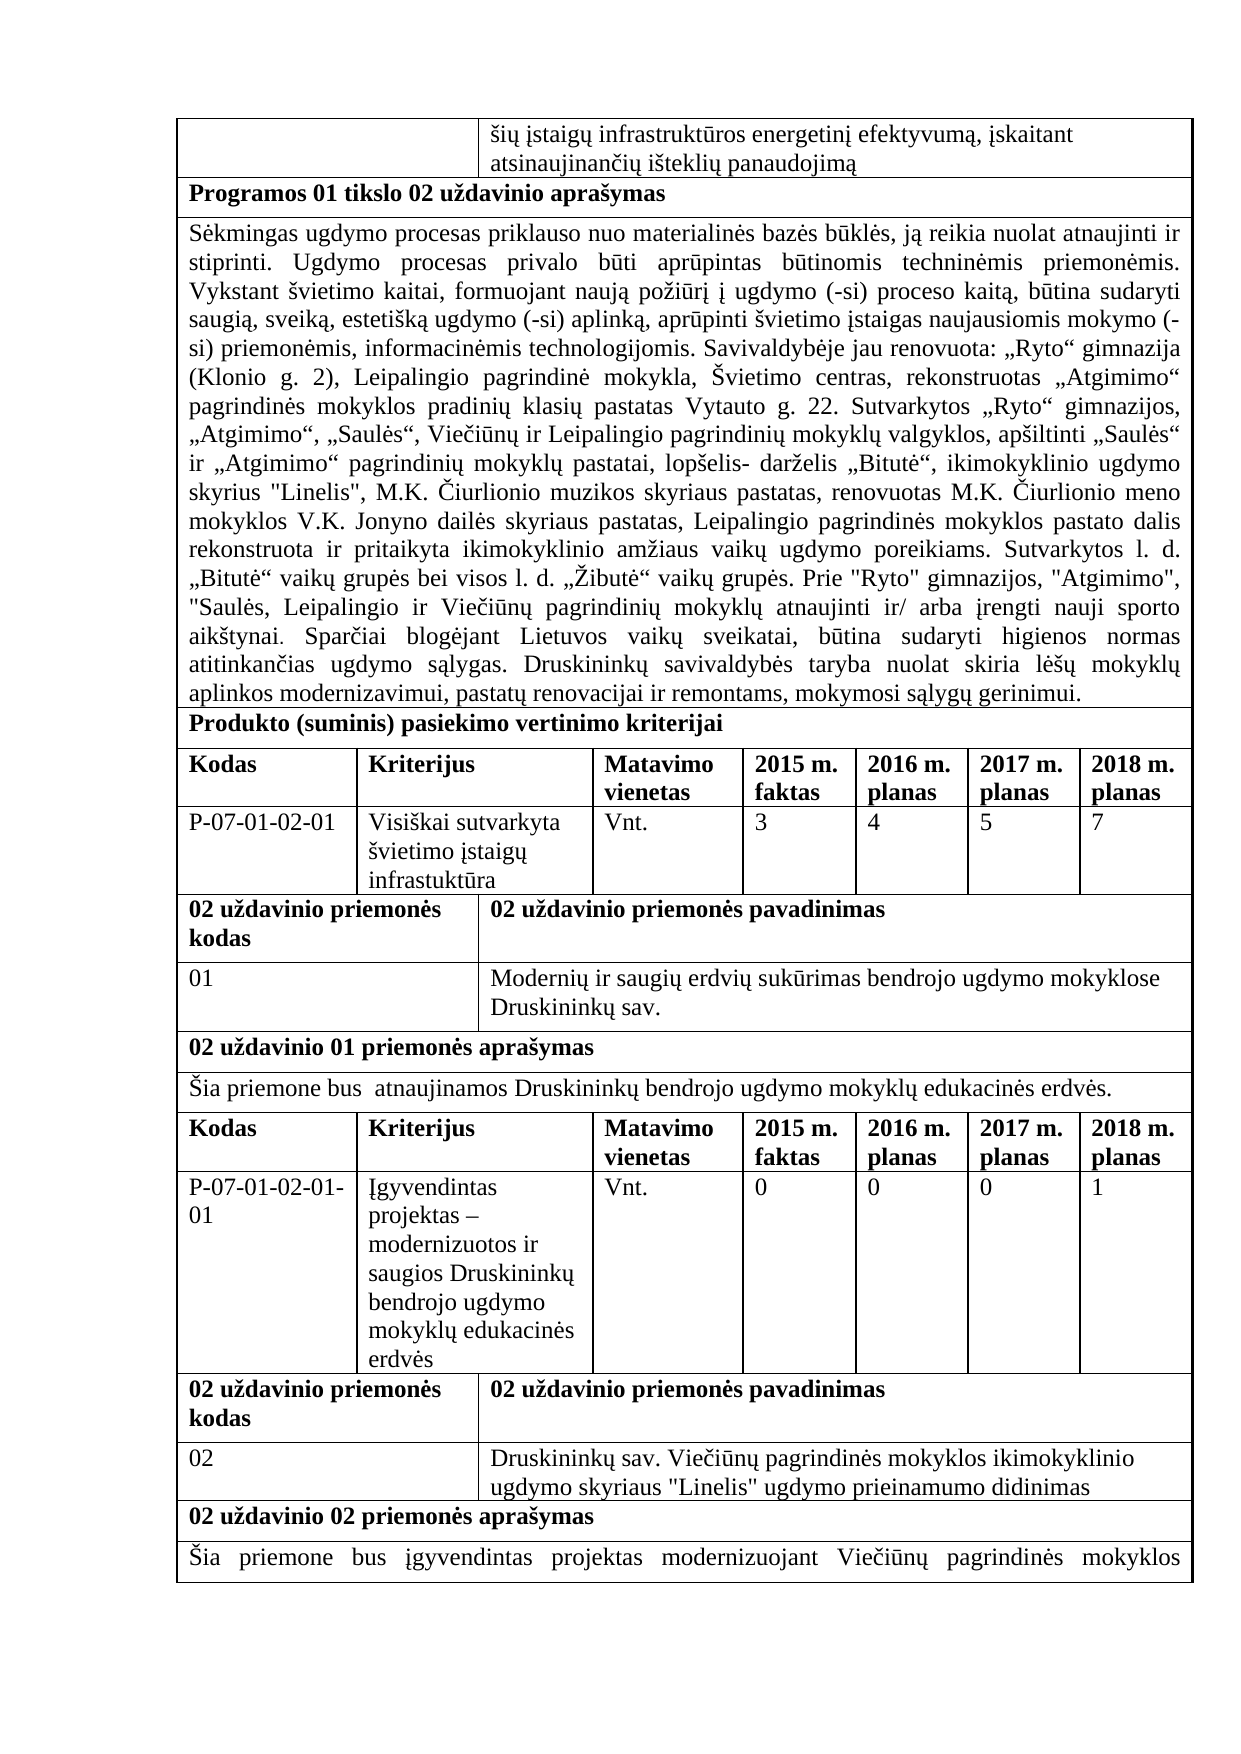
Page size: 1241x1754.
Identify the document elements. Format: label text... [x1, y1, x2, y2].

table_cell 2018 m. planas [1081, 749, 1191, 806]
table_cell 02 uždavinio priemonės pavadinimas [479, 895, 1191, 962]
table_cell Druskininkų sav. Viečiūnų pagrindinės mokyklos ikimokyklinio ugdymo skyriaus "Linelis" ugdymo prieinamumo didinimas [479, 1443, 1191, 1500]
table_cell 2015 m. faktas [744, 749, 855, 806]
table_cell Matavimo vienetas [594, 1113, 742, 1171]
table_cell Įgyvendintas projektas – modernizuotos ir saugios Druskininkų bendrojo ugdymo mokyklų edukacinės erdvės [358, 1172, 592, 1373]
table_cell Modernių ir saugių erdvių sukūrimas bendrojo ugdymo mokyklose Druskininkų sav. [479, 963, 1191, 1031]
table_cell Kodas [178, 1113, 356, 1171]
table_cell Šia priemone bus įgyvendintas projektas modernizuojant Viečiūnų pagrindinės mokyklos [178, 1542, 1191, 1582]
table_cell 02 uždavinio priemonės kodas [178, 1374, 478, 1442]
table_cell 0 [857, 1172, 967, 1373]
table_cell 2017 m. planas [969, 1113, 1079, 1171]
table_cell Vnt. [594, 1172, 742, 1373]
table_cell 02 uždavinio 02 priemonės aprašymas [178, 1501, 1191, 1541]
table_cell 5 [969, 807, 1079, 893]
table_cell 2017 m. planas [969, 749, 1079, 806]
table_cell 02 uždavinio priemonės pavadinimas [479, 1374, 1191, 1442]
table_cell Produkto (suminis) pasiekimo vertinimo kriterijai [178, 708, 1191, 748]
table_cell [178, 119, 478, 177]
table_cell P-07-01-02-01-01 [178, 1172, 356, 1373]
table_cell Visiškai sutvarkyta švietimo įstaigų infrastuktūra [358, 807, 592, 893]
table_cell 2016 m. planas [857, 749, 967, 806]
table_cell Sėkmingas ugdymo procesas priklauso nuo materialinės bazės būklės, ją reikia nuolat atnaujinti ir stiprinti. Ugdymo procesas privalo būti aprūpintas būtinomis techninėmis priemonėmis. Vykstant švietimo kaitai, formuojant naują požiūrį į ugdymo (-si) proceso kaitą, būtina sudaryti saugią, sveiką, estetišką ugdymo (-si) aplinką, aprūpinti švietimo įstaigas naujausiomis mokymo (-si) priemonėmis, informacinėmis technologijomis. Savivaldybėje jau renovuota: „Ryto“ gimnazija (Klonio g. 2), Leipalingio pagrindinė mokykla, Švietimo centras, rekonstruotas „Atgimimo“ pagrindinės mokyklos pradinių klasių pastatas Vytauto g. 22. Sutvarkytos „Ryto“ gimnazijos, „Atgimimo“, „Saulės“, Viečiūnų ir Leipalingio pagrindinių mokyklų valgyklos, apšiltinti „Saulės“ ir „Atgimimo“ pagrindinių mokyklų pastatai, lopšelis- darželis „Bitutė“, ikimokyklinio ugdymo skyrius "Linelis", M.K. Čiurlionio muzikos skyriaus pastatas, renovuotas M.K. Čiurlionio meno mokyklos V.K. Jonyno dailės skyriaus pastatas, Leipalingio pagrindinės mokyklos pastato dalis rekonstruota ir pritaikyta ikimokyklinio amžiaus vaikų ugdymo poreikiams. Sutvarkytos l. d. „Bitutė“ vaikų grupės bei visos l. d. „Žibutė“ vaikų grupės. Prie "Ryto" gimnazijos, "Atgimimo", "Saulės, Leipalingio ir Viečiūnų pagrindinių mokyklų atnaujinti ir/ arba įrengti nauji sporto aikštynai. Sparčiai blogėjant Lietuvos vaikų sveikatai, būtina sudaryti higienos normas atitinkančias ugdymo sąlygas. Druskininkų savivaldybės taryba nuolat skiria lėšų mokyklų aplinkos modernizavimui, pastatų renovacijai ir remontams, mokymosi sąlygų gerinimui. [178, 218, 1191, 707]
table_cell 1 [1081, 1172, 1191, 1373]
table_cell 2015 m. faktas [744, 1113, 855, 1171]
table_cell 0 [969, 1172, 1079, 1373]
table_cell Programos 01 tikslo 02 uždavinio aprašymas [178, 178, 1191, 217]
table_cell šių įstaigų infrastruktūros energetinį efektyvumą, įskaitant atsinaujinančių išteklių panaudojimą [479, 119, 1191, 177]
table_cell Vnt. [594, 807, 742, 893]
table_cell Matavimo vienetas [594, 749, 742, 806]
table_cell 4 [857, 807, 967, 893]
table_cell 01 [178, 963, 478, 1031]
table_cell Kriterijus [358, 1113, 592, 1171]
table_cell 0 [744, 1172, 855, 1373]
table_cell Šia priemone bus atnaujinamos Druskininkų bendrojo ugdymo mokyklų edukacinės erdvės. [178, 1073, 1191, 1112]
table_cell 02 uždavinio 01 priemonės aprašymas [178, 1032, 1191, 1072]
table_cell 7 [1081, 807, 1191, 893]
table_cell 2018 m. planas [1081, 1113, 1191, 1171]
table_cell Kriterijus [358, 749, 592, 806]
table_cell 02 uždavinio priemonės kodas [178, 895, 478, 962]
table_cell P-07-01-02-01 [178, 807, 356, 893]
table_cell 02 [178, 1443, 478, 1500]
table_cell 2016 m. planas [857, 1113, 967, 1171]
table_cell Kodas [178, 749, 356, 806]
table_cell 3 [744, 807, 855, 893]
